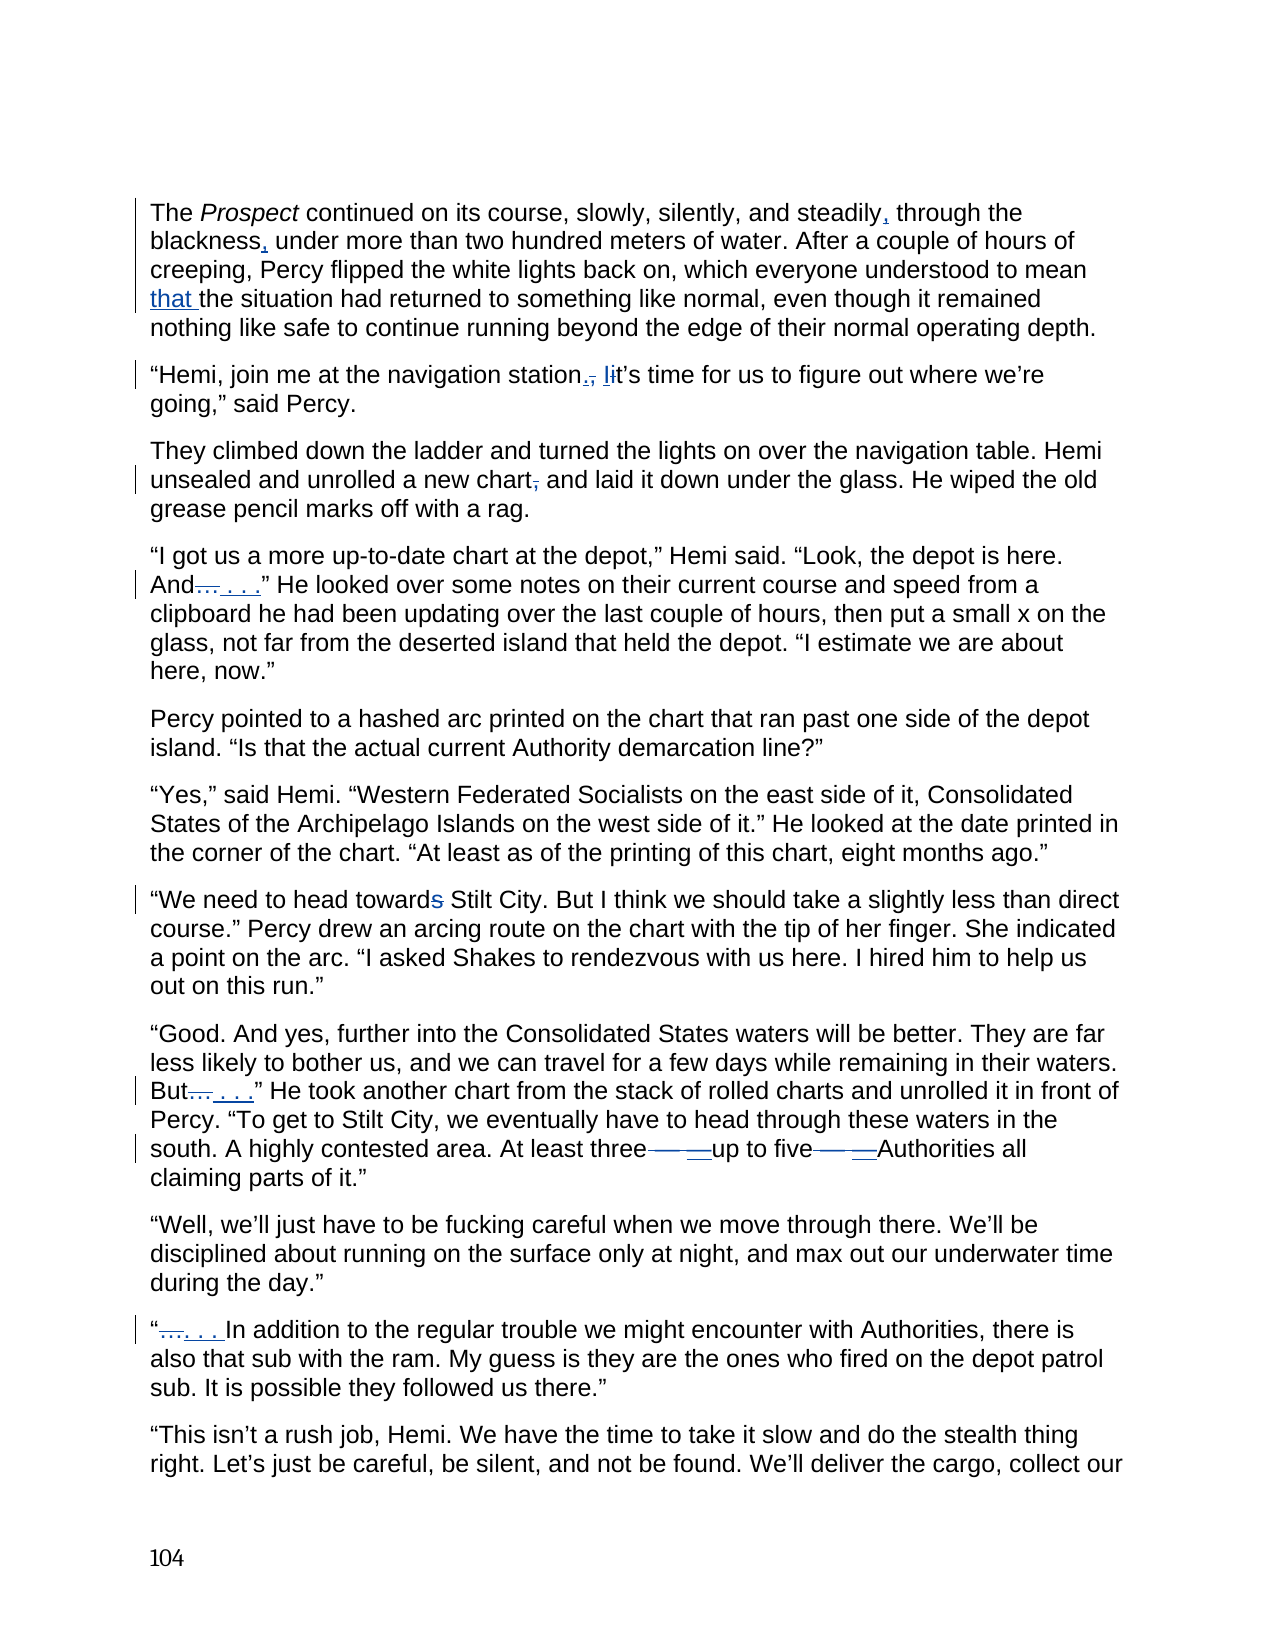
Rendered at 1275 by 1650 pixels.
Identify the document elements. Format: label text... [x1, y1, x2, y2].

text “This isn’t a rush job, Hemi. We have the time to take it slow and do the stealth thing right. Let’s just be careful, be silent, and not be found. We’ll deliver the cargo, collect our [150, 1420, 1125, 1477]
text “I got us a more up-to-date chart at the depot,” Hemi said. “Look, the depot is here. And . . .” He looked over some notes on their current course and speed from a clipboard he had been updating over the last couple of hours, then put a small x on the glass, not far from the deserted island that held the depot. “I estimate we are about here, now.” [150, 541, 1125, 685]
text “Good. And yes, further into the Consolidated States waters will be better. They are far less likely to bother us, and we can travel for a few days while remaining in their waters. But . . .” He took another chart from the stack of rolled charts and unrolled it in front of Percy. “To get to Stilt City, we eventually have to head through these waters in the south. A highly contested area. At least three—up to five—Authorities all claiming parts of it.” [150, 1019, 1125, 1191]
text “Well, we’ll just have to be fucking careful when we move through there. We’ll be disciplined about running on the surface only at night, and max out our underwater time during the day.” [150, 1210, 1125, 1296]
text “We need to head toward Stilt City. But I think we should take a slightly less than direct course.” Percy drew an arcing route on the chart with the tip of her finger. She indicated a point on the arc. “I asked Shakes to rendezvous with us here. I hired him to help us out on this run.” [150, 885, 1125, 1000]
text They climbed down the ladder and turned the lights on over the navigation table. Hemi unsealed and unrolled a new chart and laid it down under the glass. He wiped the old grease pencil marks off with a rag. [150, 436, 1125, 522]
text “. . . In addition to the regular trouble we might encounter with Authorities, there is also that sub with the ram. My guess is they are the ones who fired on the depot patrol sub. It is possible they followed us there.” [150, 1315, 1125, 1401]
text “Yes,” said Hemi. “Western Federated Socialists on the east side of it, Consolidated States of the Archipelago Islands on the west side of it.” He looked at the date printed in the corner of the chart. “At least as of the printing of this chart, eight months ago.” [150, 780, 1125, 866]
text “Hemi, join me at the navigation station. It’s time for us to figure out where we’re going,” said Percy. [150, 360, 1125, 417]
text The Prospect continued on its course, slowly, silently, and steadily, through the blackness, under more than two hundred meters of water. After a couple of hours of creeping, Percy flipped the white lights back on, which everyone understood to mean that the situation had returned to something like normal, even though it remained nothing like safe to continue running beyond the edge of their normal operating depth. [150, 197, 1125, 341]
text Percy pointed to a hashed arc printed on the chart that ran past one side of the depot island. “Is that the actual current Authority demarcation line?” [150, 704, 1125, 761]
